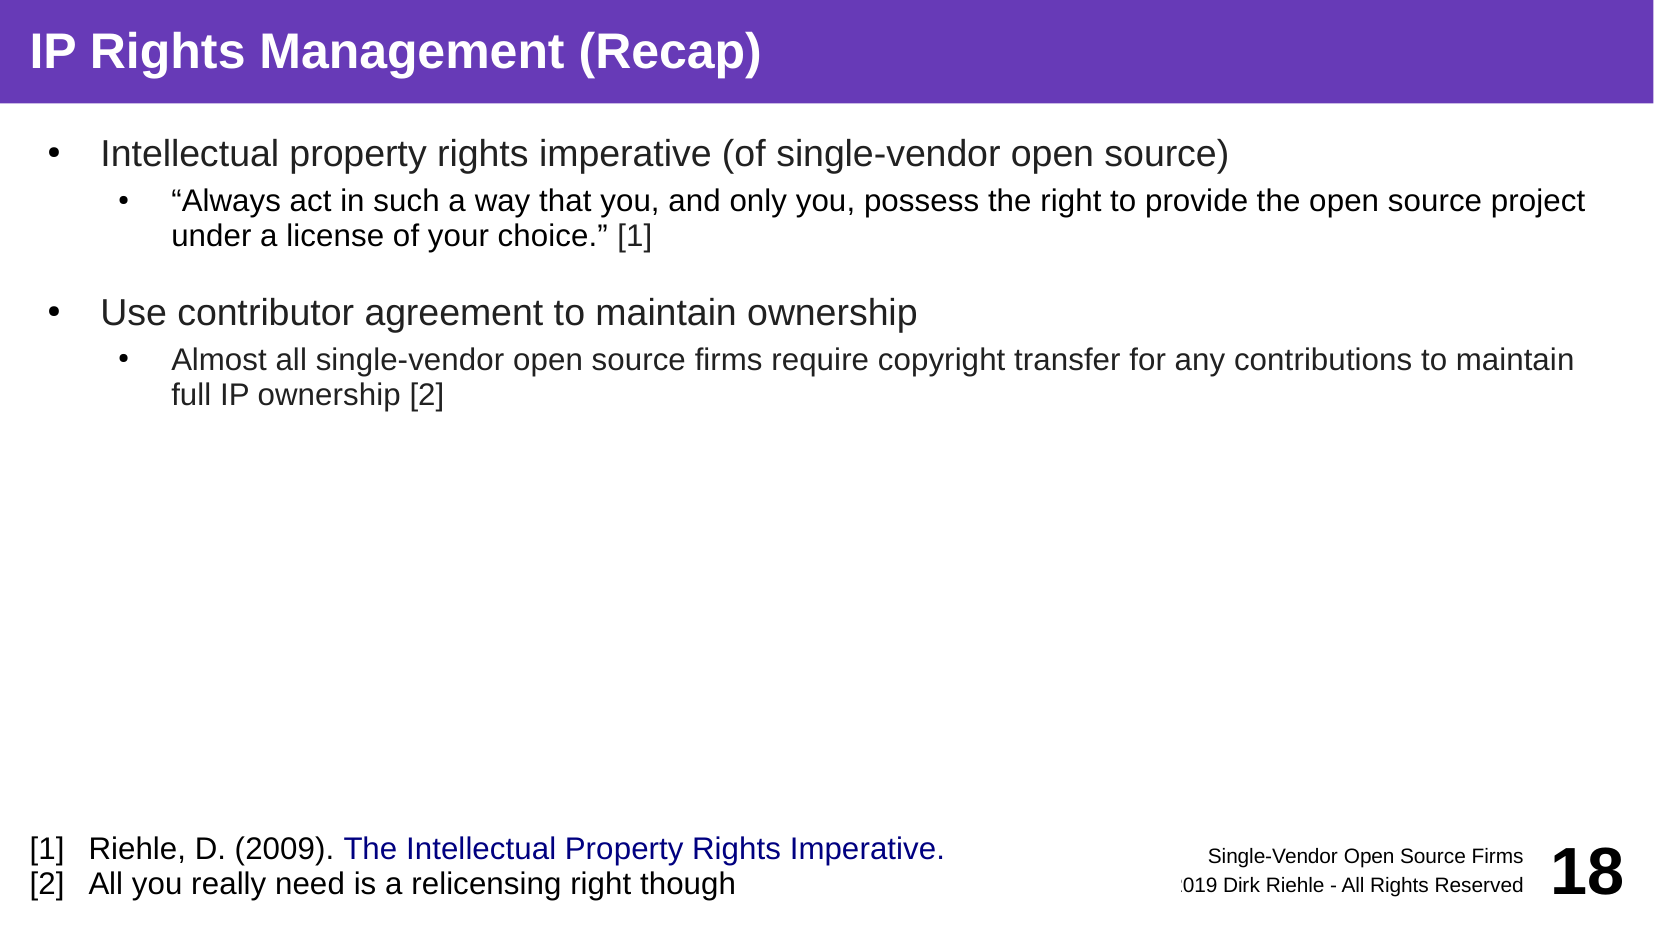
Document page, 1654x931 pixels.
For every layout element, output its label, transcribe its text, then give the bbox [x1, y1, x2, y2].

text_box [1] Riehle, D. (2009). The Intellectual Property Rights Imperative. [2] All you really need is a relicensing right though [0, 812, 1182, 931]
title IP Rights Management (Recap) [0, 0, 1654, 104]
list Intellectual property rights imperative (of single-vendor open source) “Always act in such a way that you, and only you, possess the right to provide the open source project under a license of your choice.” [1] Use contributor agreement to maintain ownership Almost all single-vendor open source firms require copyright transfer for any contributions to maintain full IP ownership [2] [29, 132, 1625, 813]
